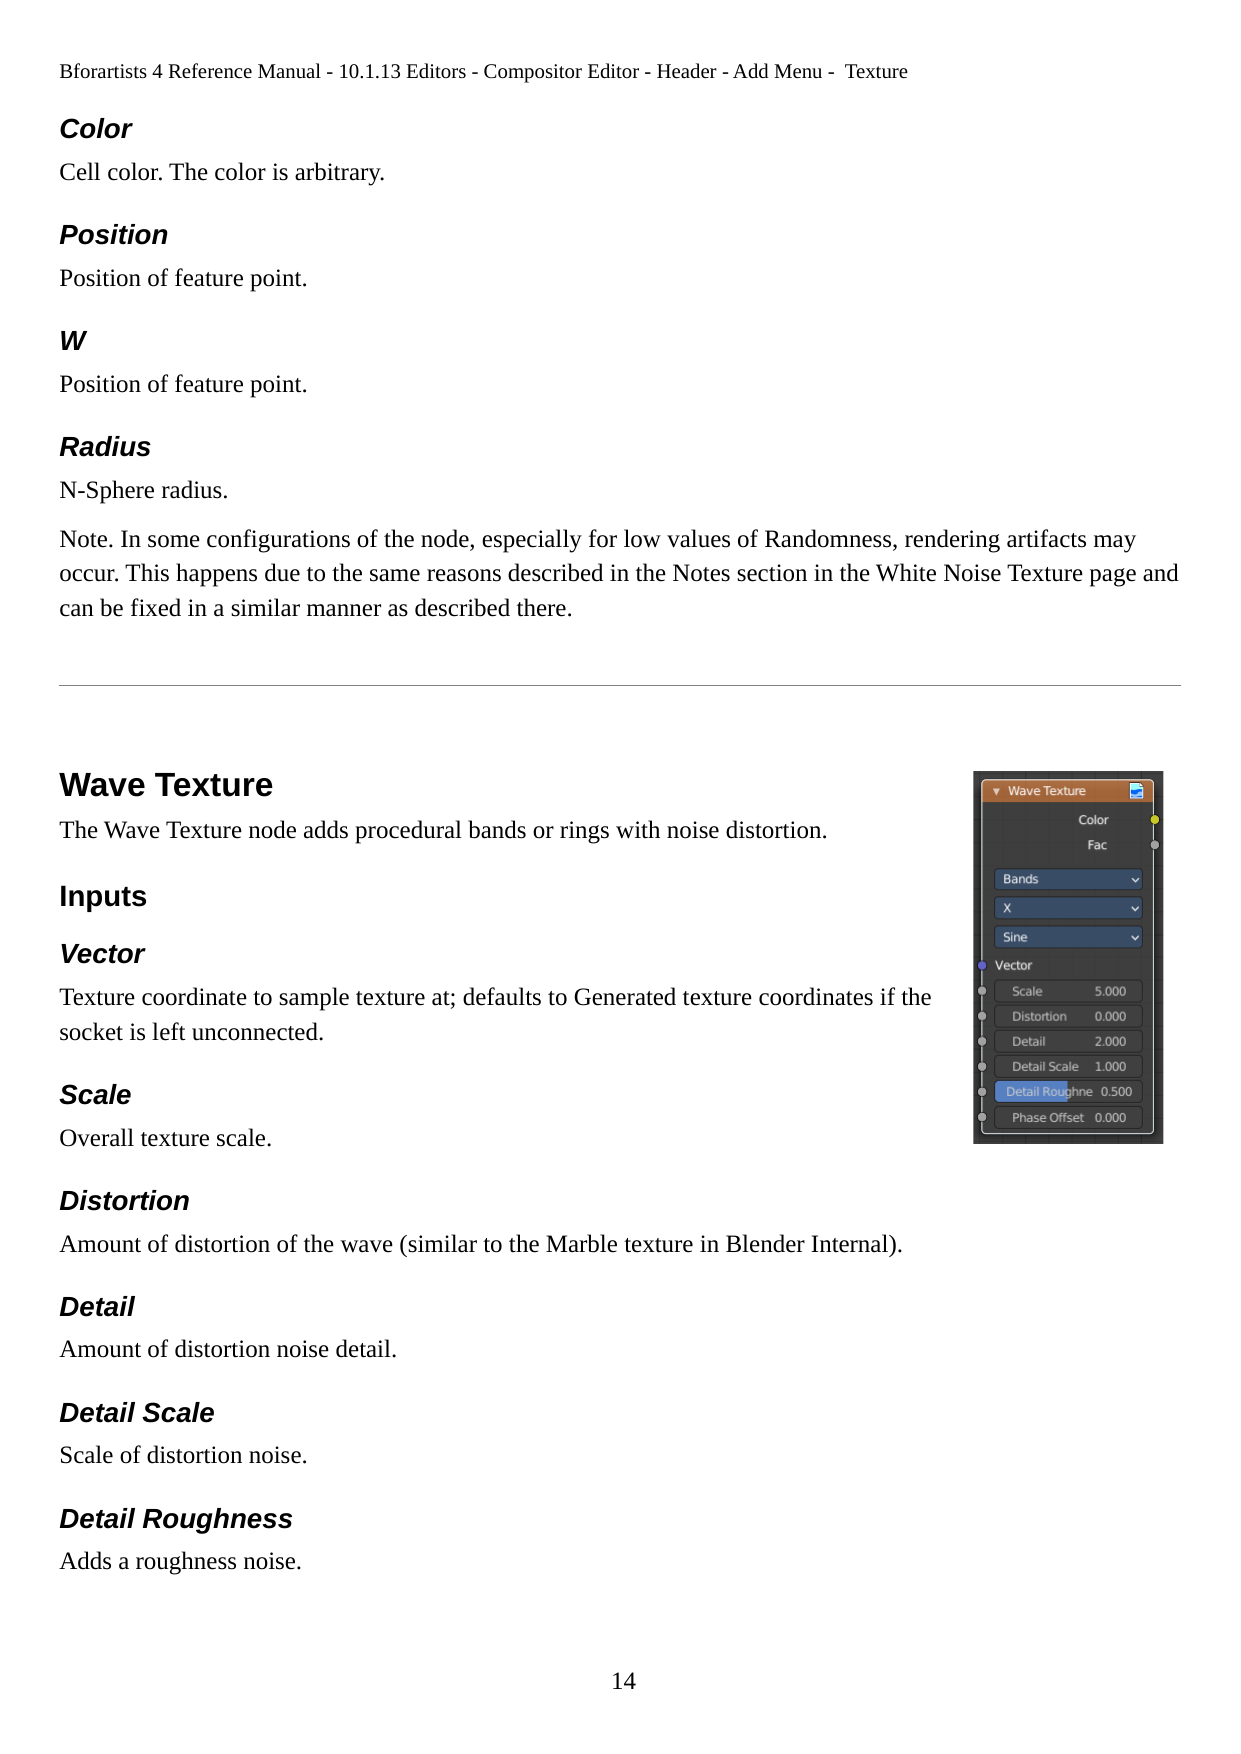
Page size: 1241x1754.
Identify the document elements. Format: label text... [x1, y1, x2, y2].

text Amount of distortion of the wave (similar to the Marble texture in Blender Internal). [59, 1229, 1181, 1257]
text Adds a roughness noise. [59, 1546, 1181, 1575]
text Scale of distortion noise. [59, 1441, 1181, 1469]
text Texture coordinate to sample texture at; defaults to Generated texture coordinates if the socket is left unconnected. [59, 982, 973, 1046]
text N-Sphere radius. [59, 475, 1181, 503]
subtitle Vector [59, 938, 973, 970]
subtitle Radius [59, 430, 1181, 462]
subtitle Distortion [59, 1184, 1181, 1216]
subtitle [1164, 879, 1181, 913]
text Position of feature point. [59, 263, 1181, 292]
subtitle Position [59, 218, 1181, 250]
picture [973, 771, 1164, 1144]
subtitle Scale [59, 1078, 973, 1110]
subtitle Inputs [59, 879, 973, 913]
text Overall texture scale. [59, 1123, 1181, 1151]
subtitle [1164, 938, 1181, 970]
subtitle Detail [59, 1290, 1181, 1322]
subtitle [1164, 1078, 1181, 1110]
text Position of feature point. [59, 369, 1181, 398]
text Amount of distortion noise detail. [59, 1334, 1181, 1363]
subtitle Wave Texture [59, 764, 1181, 803]
text The Wave Texture node adds procedural bands or rings with noise distortion. [59, 816, 973, 844]
subtitle Color [59, 113, 1181, 144]
text Cell color. The color is arbitrary. [59, 157, 1181, 186]
subtitle Detail Roughness [59, 1502, 1181, 1534]
subtitle Detail Scale [59, 1396, 1181, 1428]
subtitle W [59, 324, 1181, 356]
text Note. In some configurations of the node, especially for low values of Randomness, rendering artifacts may occur. This happens due to the same reasons described in the Notes section in the White Noise Texture page and can be fixed in a similar manner as described there. [59, 524, 1181, 622]
